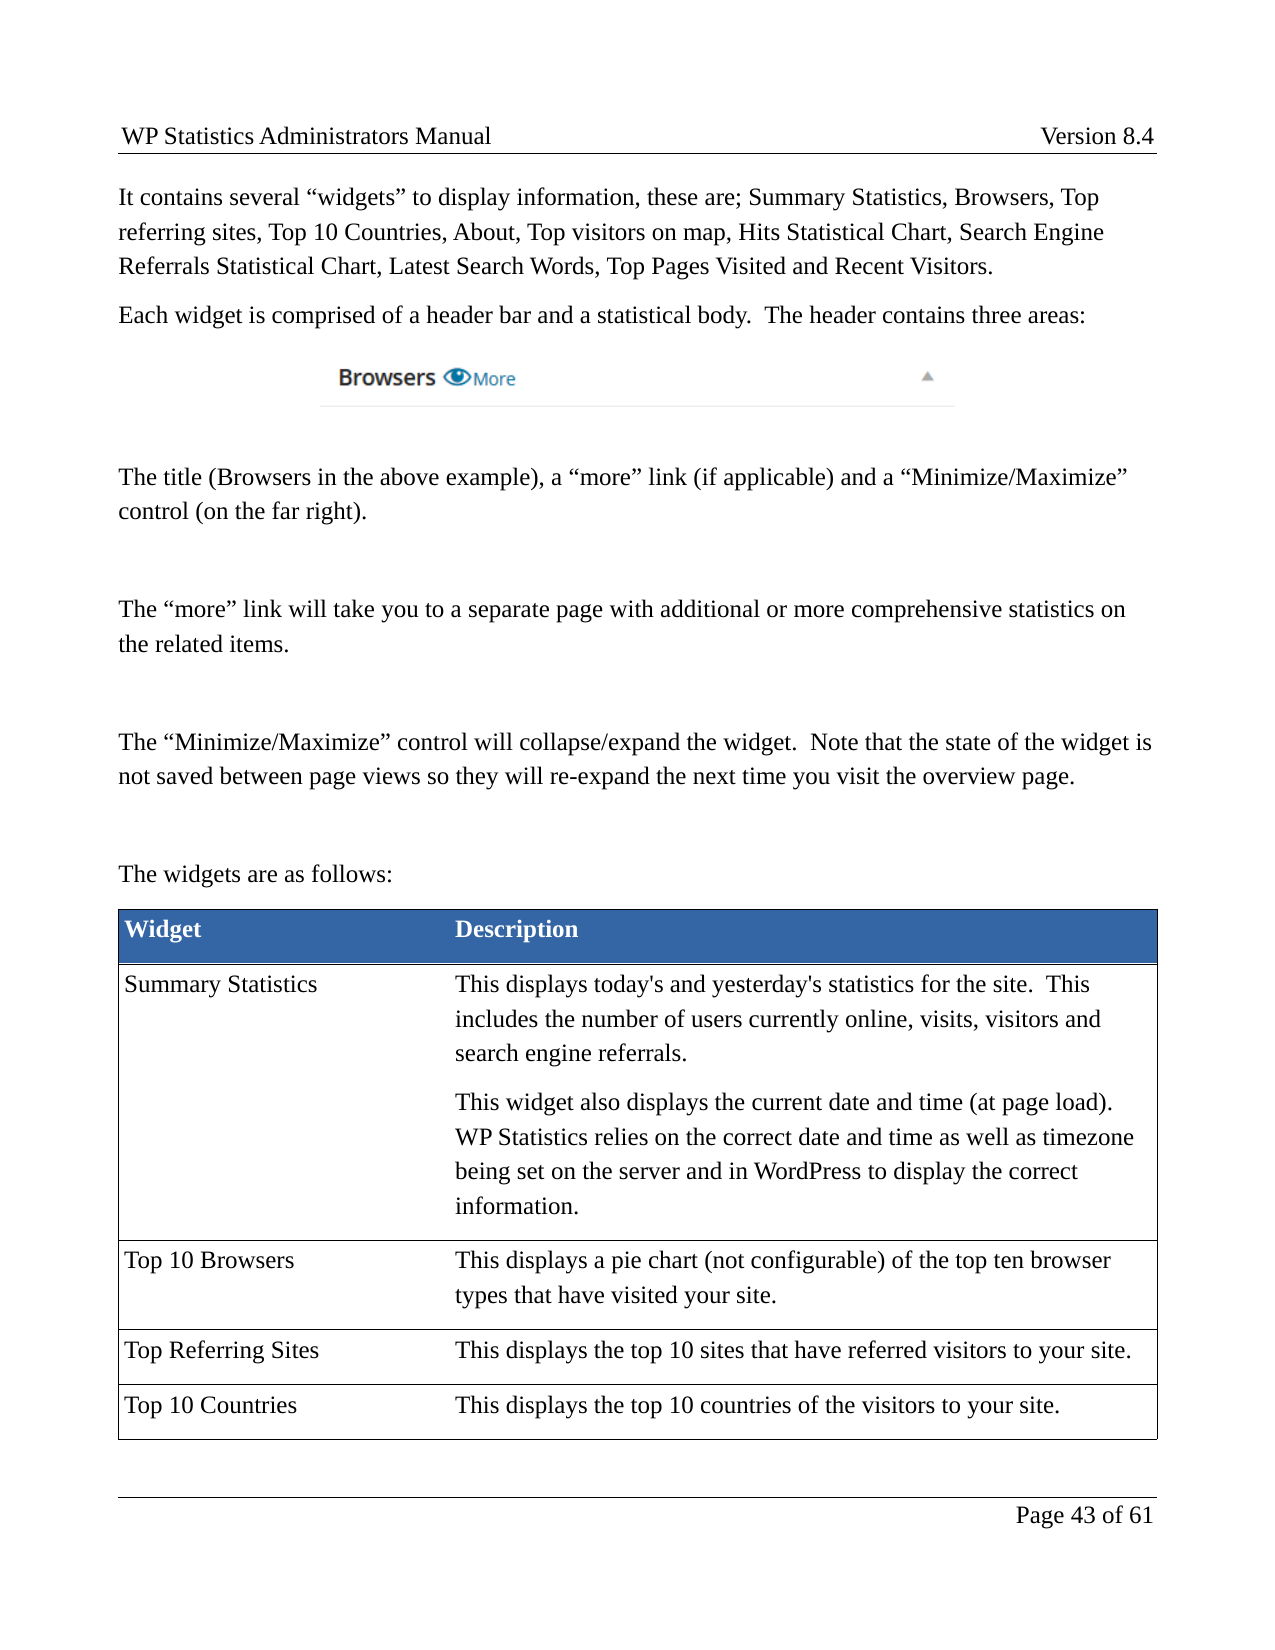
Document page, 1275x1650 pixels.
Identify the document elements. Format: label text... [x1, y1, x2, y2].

table_header Widget [119, 910, 449, 963]
text The widgets are as follows: [118, 859, 1157, 888]
table_cell Top 10 Browsers [119, 1241, 449, 1329]
table_cell This displays a pie chart (not configurable) of the top ten browser types that have visited your site. [449, 1241, 1157, 1329]
text The “Minimize/Maximize” control will collapse/expand the widget. Note that the state of the widget is not saved between page views so they will re-expand the next time you visit the overview page. [118, 727, 1157, 790]
text The “more” link will take you to a separate page with additional or more comprehensive statistics on the related items. [118, 594, 1157, 657]
table_cell This displays today's and yesterday's statistics for the site. This includes the number of users currently online, visits, visitors and search engine referrals. This widget also displays the current date and time (at page load). WP Statistics relies on the correct date and time as well as timezone being set on the server and in WordPress to display the correct information. [449, 965, 1157, 1240]
table_cell Top Referring Sites [119, 1330, 449, 1384]
picture [320, 349, 955, 407]
table_header Description [449, 910, 1157, 963]
table_cell This displays the top 10 countries of the visitors to your site. [449, 1385, 1157, 1439]
text The title (Browsers in the above example), a “more” link (if applicable) and a “Minimize/Maximize” control (on the far right). [118, 462, 1157, 525]
table_cell This displays the top 10 sites that have referred visitors to your site. [449, 1330, 1157, 1384]
table_cell Top 10 Countries [119, 1385, 449, 1439]
text It contains several “widgets” to display information, these are; Summary Statistics, Browsers, Top referring sites, Top 10 Countries, About, Top visitors on map, Hits Statistical Chart, Search Engine Referrals Statistical Chart, Latest Search Words, Top Pages Visited and Recent Visitors. [118, 182, 1157, 280]
text Each widget is comprised of a header bar and a statistical body. The header contains three areas: [118, 300, 1157, 329]
table_cell Summary Statistics [119, 965, 449, 1240]
